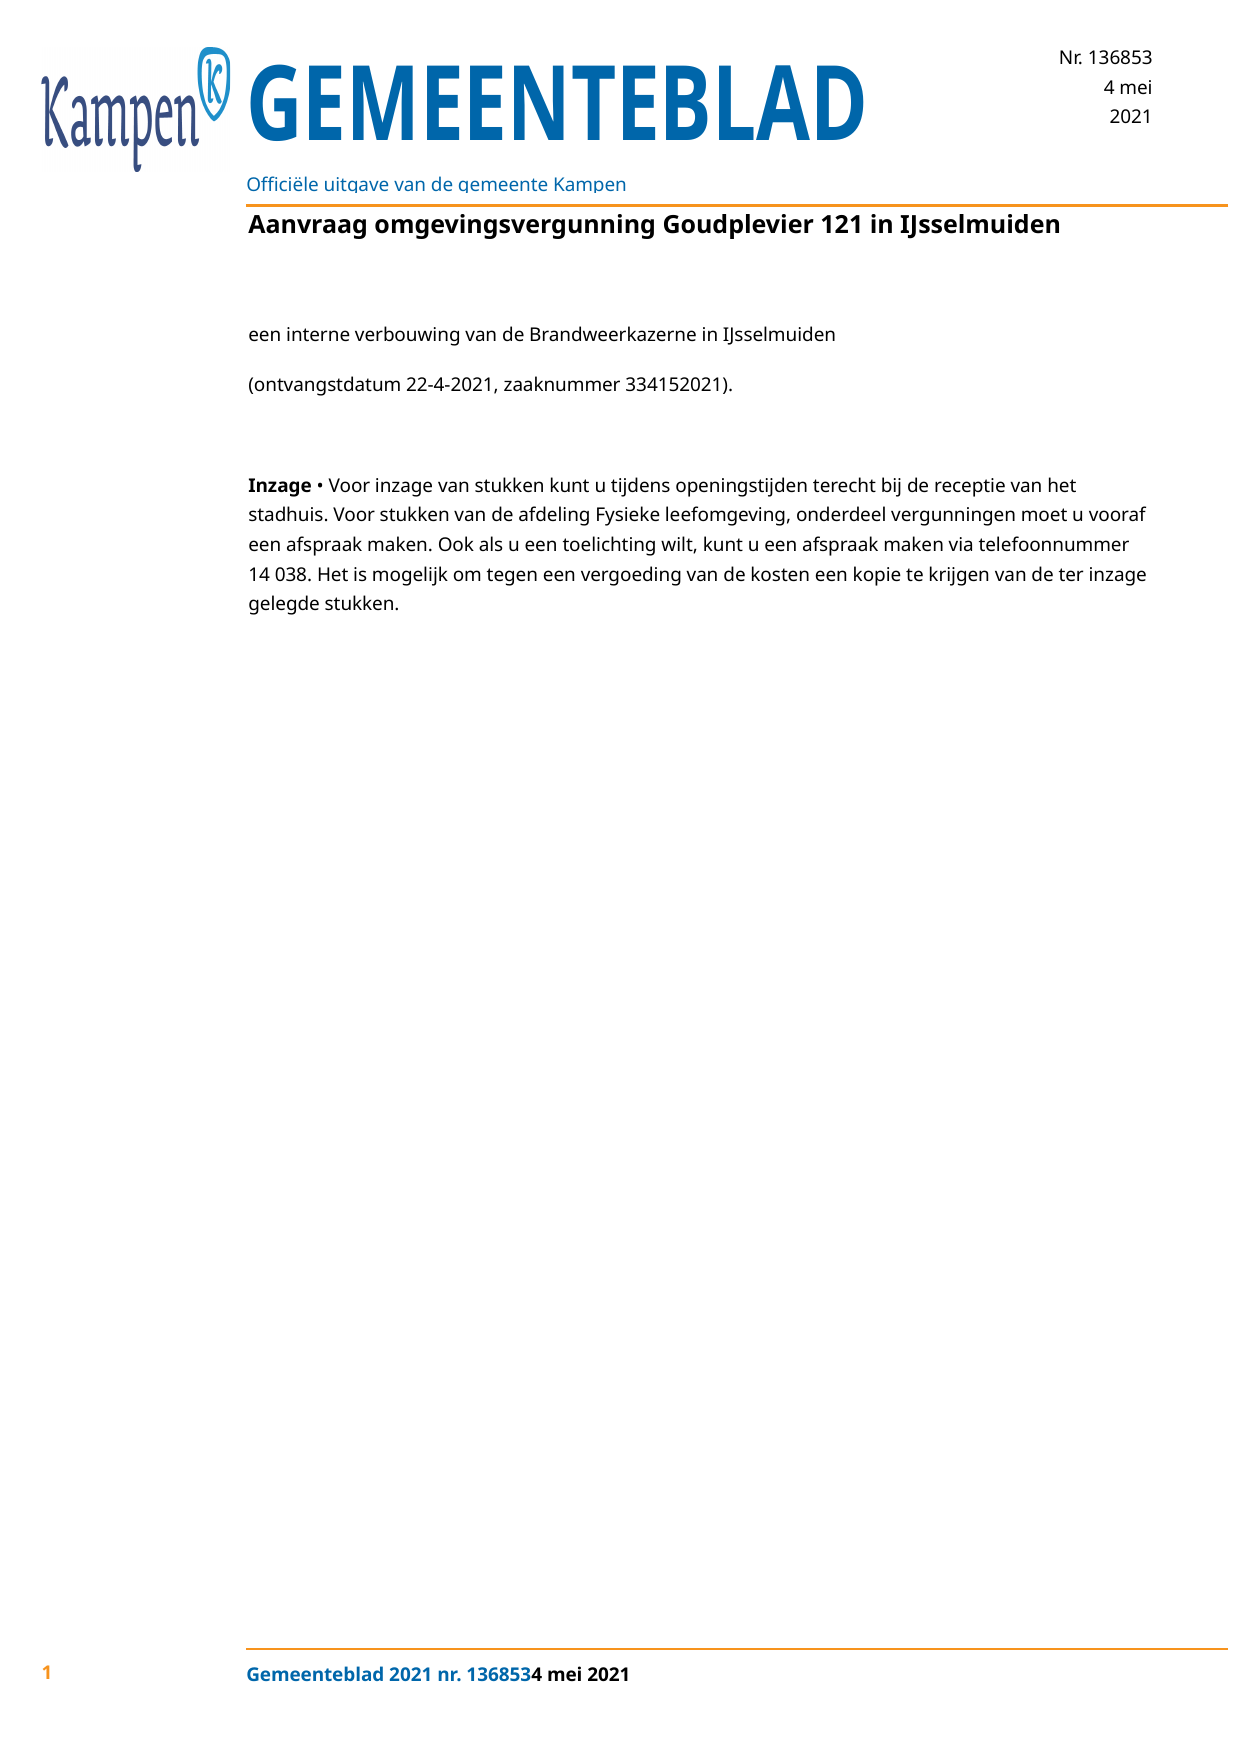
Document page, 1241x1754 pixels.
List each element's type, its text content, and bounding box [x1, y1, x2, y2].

text (ontvangstdatum 22-4-2021, zaaknummer 334152021). [248, 371, 1152, 397]
text een interne verbouwing van de Brandweerkazerne in IJsselmuiden [248, 321, 1152, 346]
text Aanvraag omgevingsvergunning Goudplevier 121 in IJsselmuiden [248, 207, 1152, 241]
text Inzage • Voor inzage van stukken kunt u tijdens openingstijden terecht bij de receptie van het stadhuis. Voor stukken van de afdeling Fysieke leefomgeving, onderdeel vergunningen moet u vooraf een afspraak maken. Ook als u een toelichting wilt, kunt u een afspraak maken via telefoonnummer 14 038. Het is mogelijk om tegen een vergoeding van de kosten een kopie te krijgen van de ter inzage gelegde stukken. [248, 472, 1152, 616]
picture [41, 47, 231, 172]
